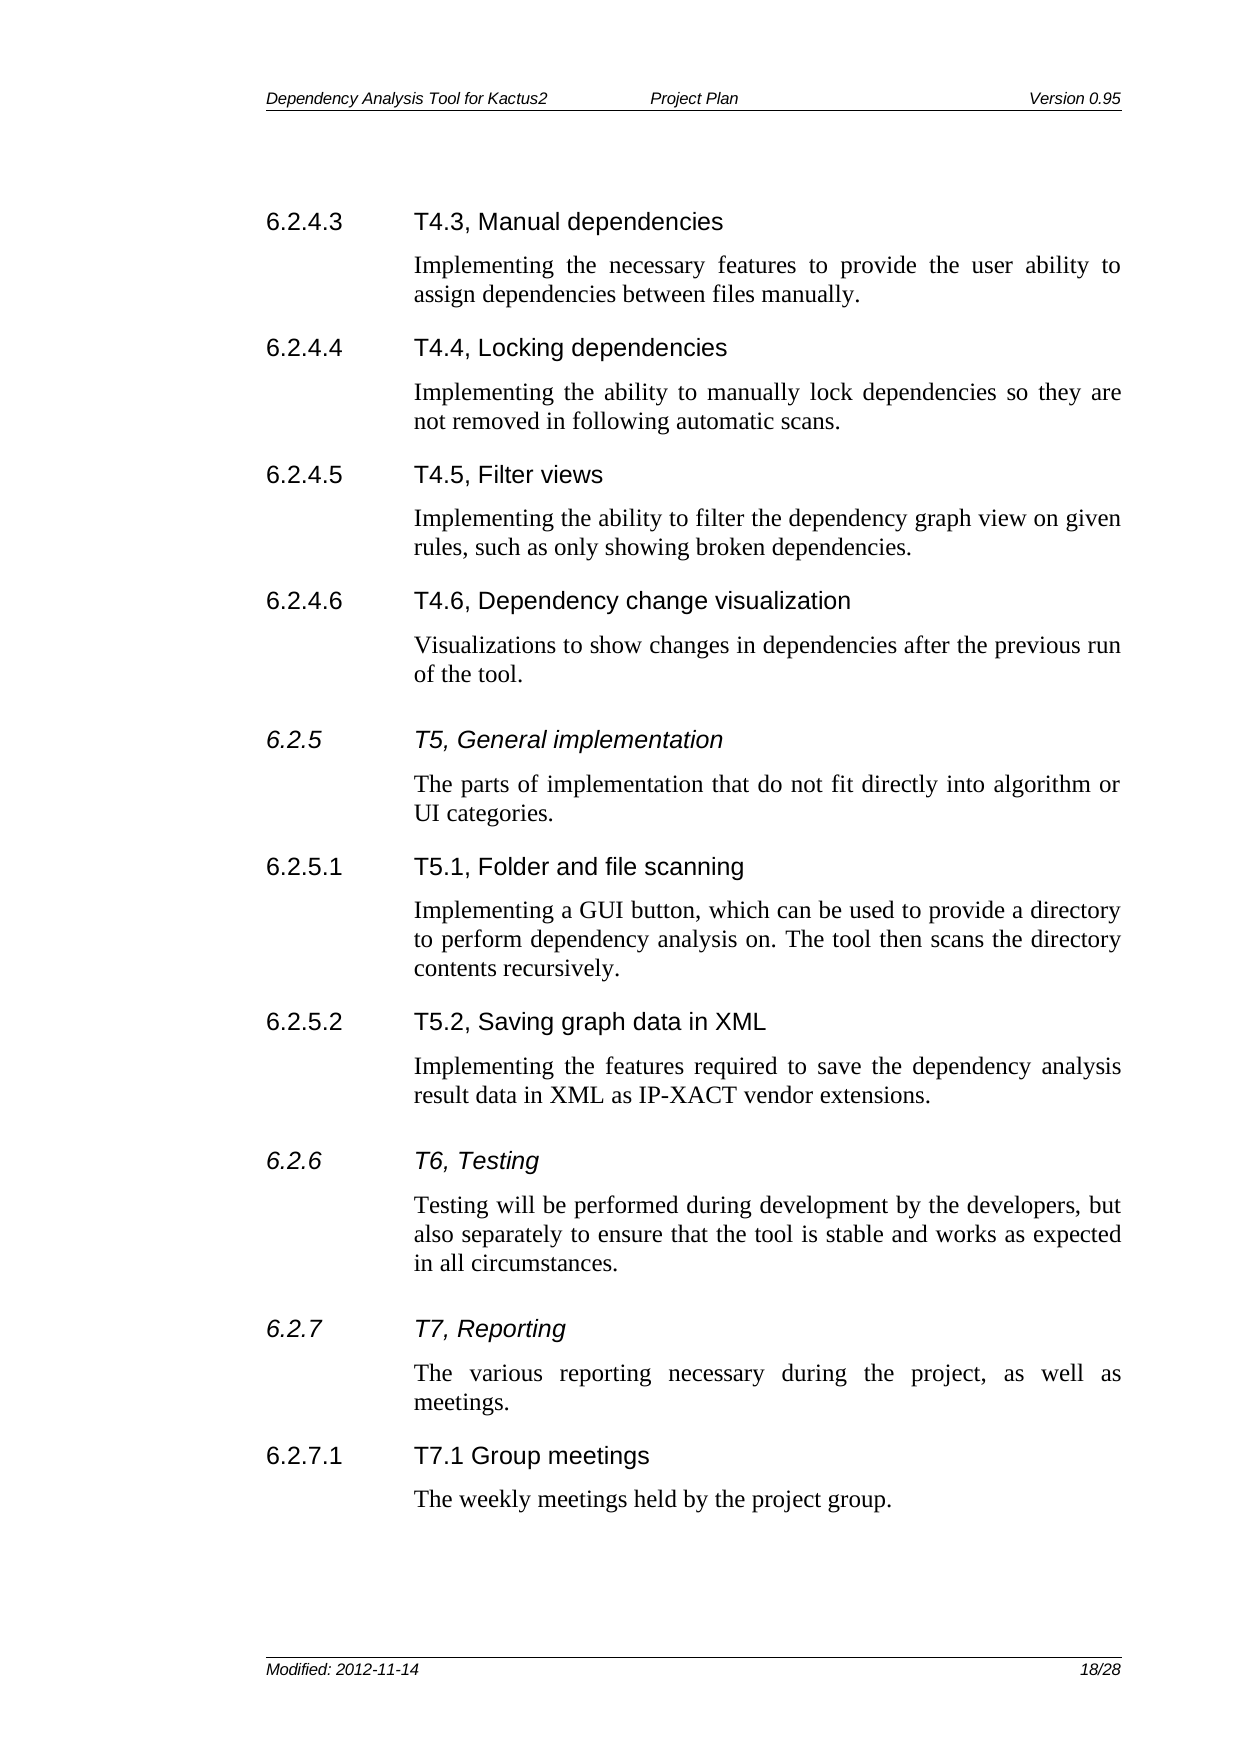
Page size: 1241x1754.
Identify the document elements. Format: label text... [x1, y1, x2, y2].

subtitle T4.4, Locking dependencies [266, 333, 1122, 362]
subtitle T4.5, Filter views [266, 460, 1122, 489]
subtitle T6, Testing [266, 1146, 1122, 1175]
text Implementing the ability to manually lock dependencies so they are not removed in following automatic scans. [413, 377, 1122, 435]
subtitle T5, General implementation [266, 725, 1122, 754]
text Testing will be performed during development by the developers, but also separately to ensure that the tool is stable and works as expected in all circumstances. [413, 1189, 1122, 1277]
subtitle T5.2, Saving graph data in XML [266, 1007, 1122, 1036]
text The parts of implementation that do not fit directly into algorithm or UI categories. [413, 769, 1122, 827]
subtitle T5.1, Folder and file scanning [266, 852, 1122, 881]
text The various reporting necessary during the project, as well as meetings. [413, 1358, 1122, 1416]
subtitle T4.6, Dependency change visualization [266, 586, 1122, 615]
subtitle T7, Reporting [266, 1314, 1122, 1343]
text Implementing the necessary features to provide the user ability to assign dependencies between files manually. [413, 250, 1122, 308]
text Implementing a GUI button, which can be used to provide a directory to perform dependency analysis on. The tool then scans the directory contents recursively. [413, 895, 1122, 982]
text Implementing the ability to filter the dependency graph view on given rules, such as only showing broken dependencies. [413, 503, 1122, 561]
subtitle T4.3, Manual dependencies [266, 207, 1122, 236]
text The weekly meetings held by the project group. [413, 1484, 1122, 1513]
text Implementing the features required to save the dependency analysis result data in XML as IP-XACT vendor extensions. [413, 1051, 1122, 1109]
text Visualizations to show changes in dependencies after the previous run of the tool. [413, 630, 1122, 688]
subtitle T7.1 Group meetings [266, 1441, 1122, 1469]
